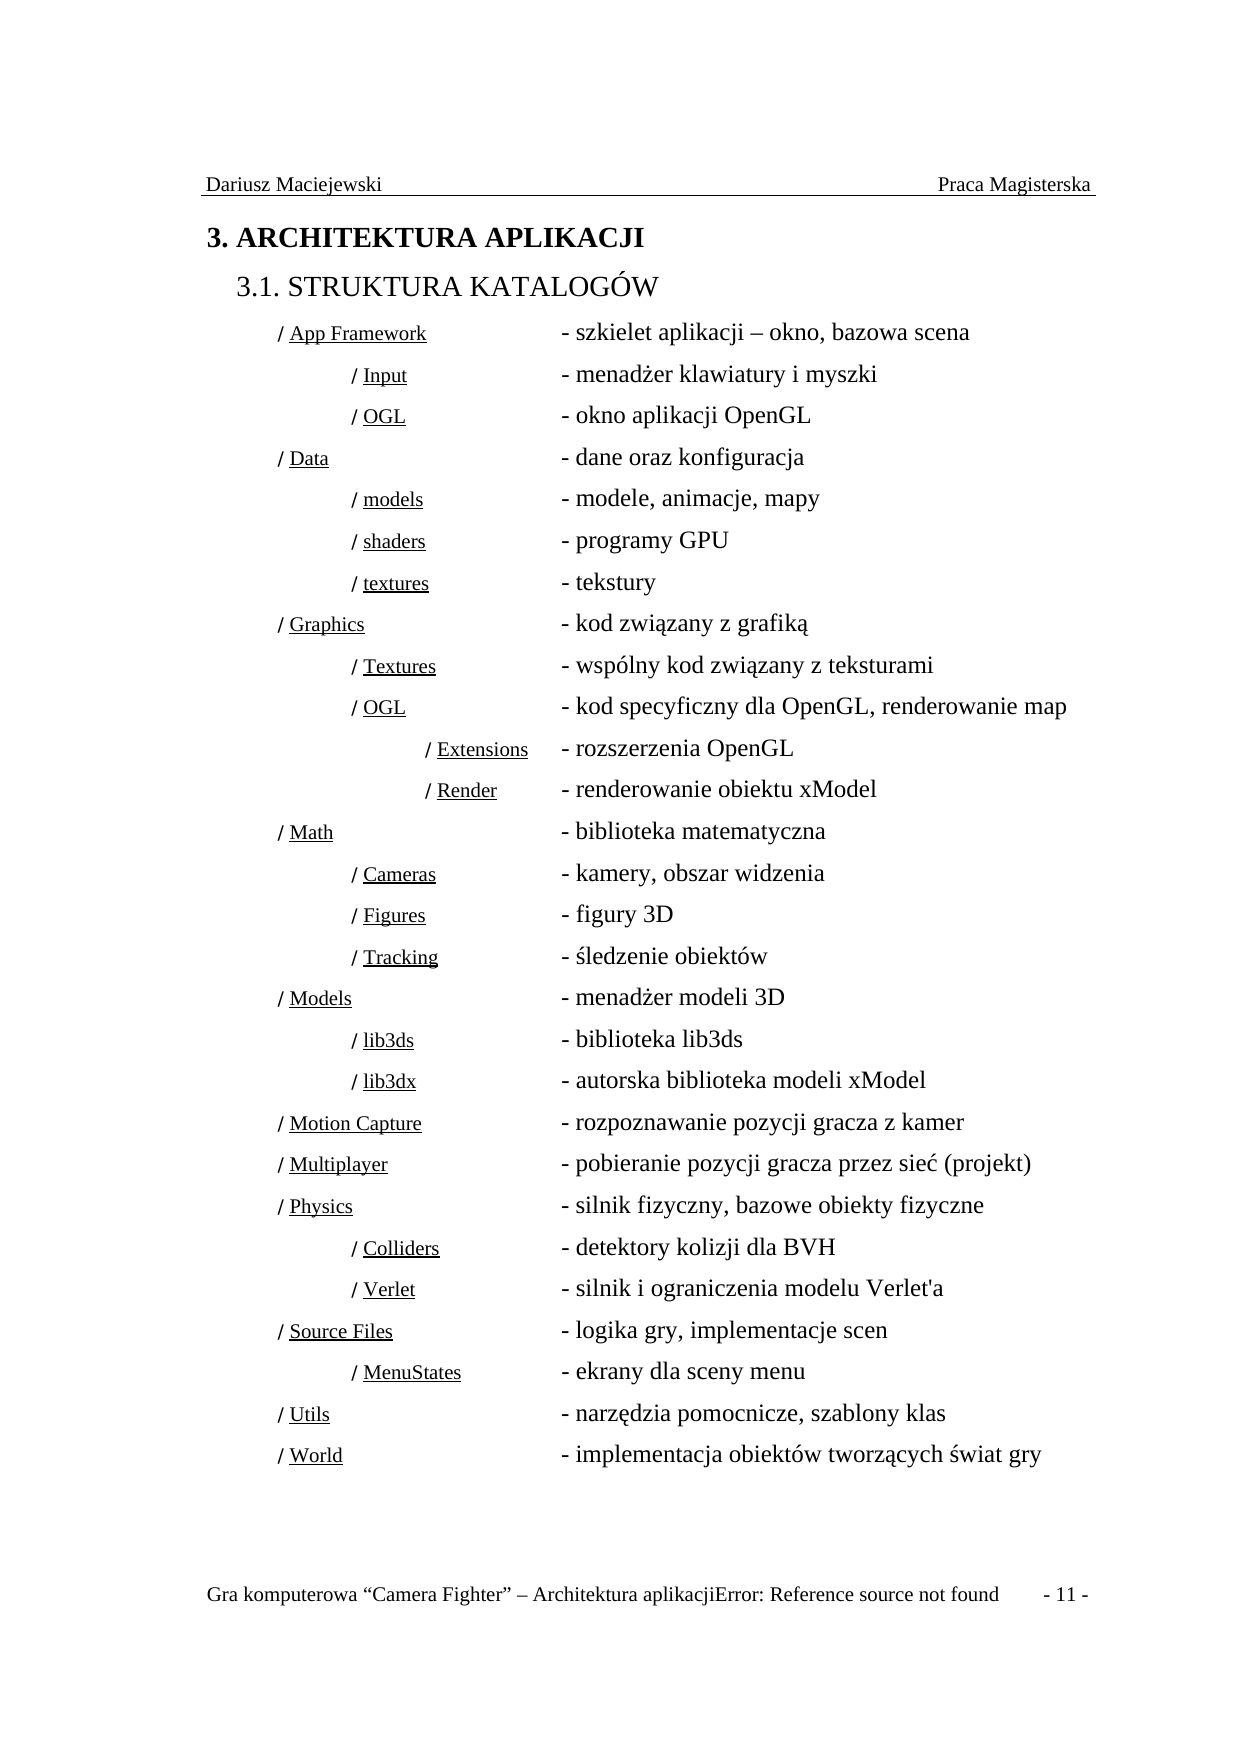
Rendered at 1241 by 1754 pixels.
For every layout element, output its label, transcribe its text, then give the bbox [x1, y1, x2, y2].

list Figures - figury 3D [292, 900, 1092, 928]
list lib3dx - autorska biblioteka modeli xModel [292, 1066, 1092, 1094]
subtitle Architektura aplikacji [207, 221, 1092, 254]
list lib3ds - biblioteka lib3ds [292, 1025, 1092, 1053]
list Render - renderowanie obiektu xModel [366, 776, 1092, 803]
list models - modele, animacje, mapy [292, 484, 1092, 512]
list World - implementacja obiektów tworzących świat gry [218, 1441, 1092, 1468]
list App Framework - szkielet aplikacji – okno, bazowa scena [218, 318, 1092, 346]
list Graphics - kod związany z grafiką [218, 609, 1092, 637]
list Tracking - śledzenie obiektów [292, 942, 1092, 969]
list Extensions - rozszerzenia OpenGL [366, 734, 1092, 762]
list Colliders - detektory kolizji dla BVH [292, 1233, 1092, 1260]
subtitle Struktura katalogów [207, 270, 1092, 302]
list OGL - okno aplikacji OpenGL [292, 401, 1092, 429]
list Cameras - kamery, obszar widzenia [292, 859, 1092, 886]
list shaders - programy GPU [292, 526, 1092, 554]
list Utils - narzędzia pomocnicze, szablony klas [218, 1399, 1092, 1427]
list Motion Capture - rozpoznawanie pozycji gracza z kamer [218, 1108, 1092, 1136]
list Verlet - silnik i ograniczenia modelu Verlet'a [292, 1274, 1092, 1302]
list Models - menadżer modeli 3D [218, 983, 1092, 1011]
list Multiplayer - pobieranie pozycji gracza przez sieć (projekt) [218, 1149, 1092, 1177]
list MenuStates - ekrany dla sceny menu [292, 1357, 1092, 1385]
list Input - menadżer klawiatury i myszki [292, 360, 1092, 388]
list Physics - silnik fizyczny, bazowe obiekty fizyczne [218, 1191, 1092, 1219]
list OGL - kod specyficzny dla OpenGL, renderowanie map [292, 692, 1092, 720]
list textures - tekstury [292, 568, 1092, 595]
list Math - biblioteka matematyczna [218, 817, 1092, 845]
list Data - dane oraz konfiguracja [218, 443, 1092, 471]
list Source Files - logika gry, implementacje scen [218, 1316, 1092, 1343]
list Textures - wspólny kod związany z teksturami [292, 651, 1092, 678]
